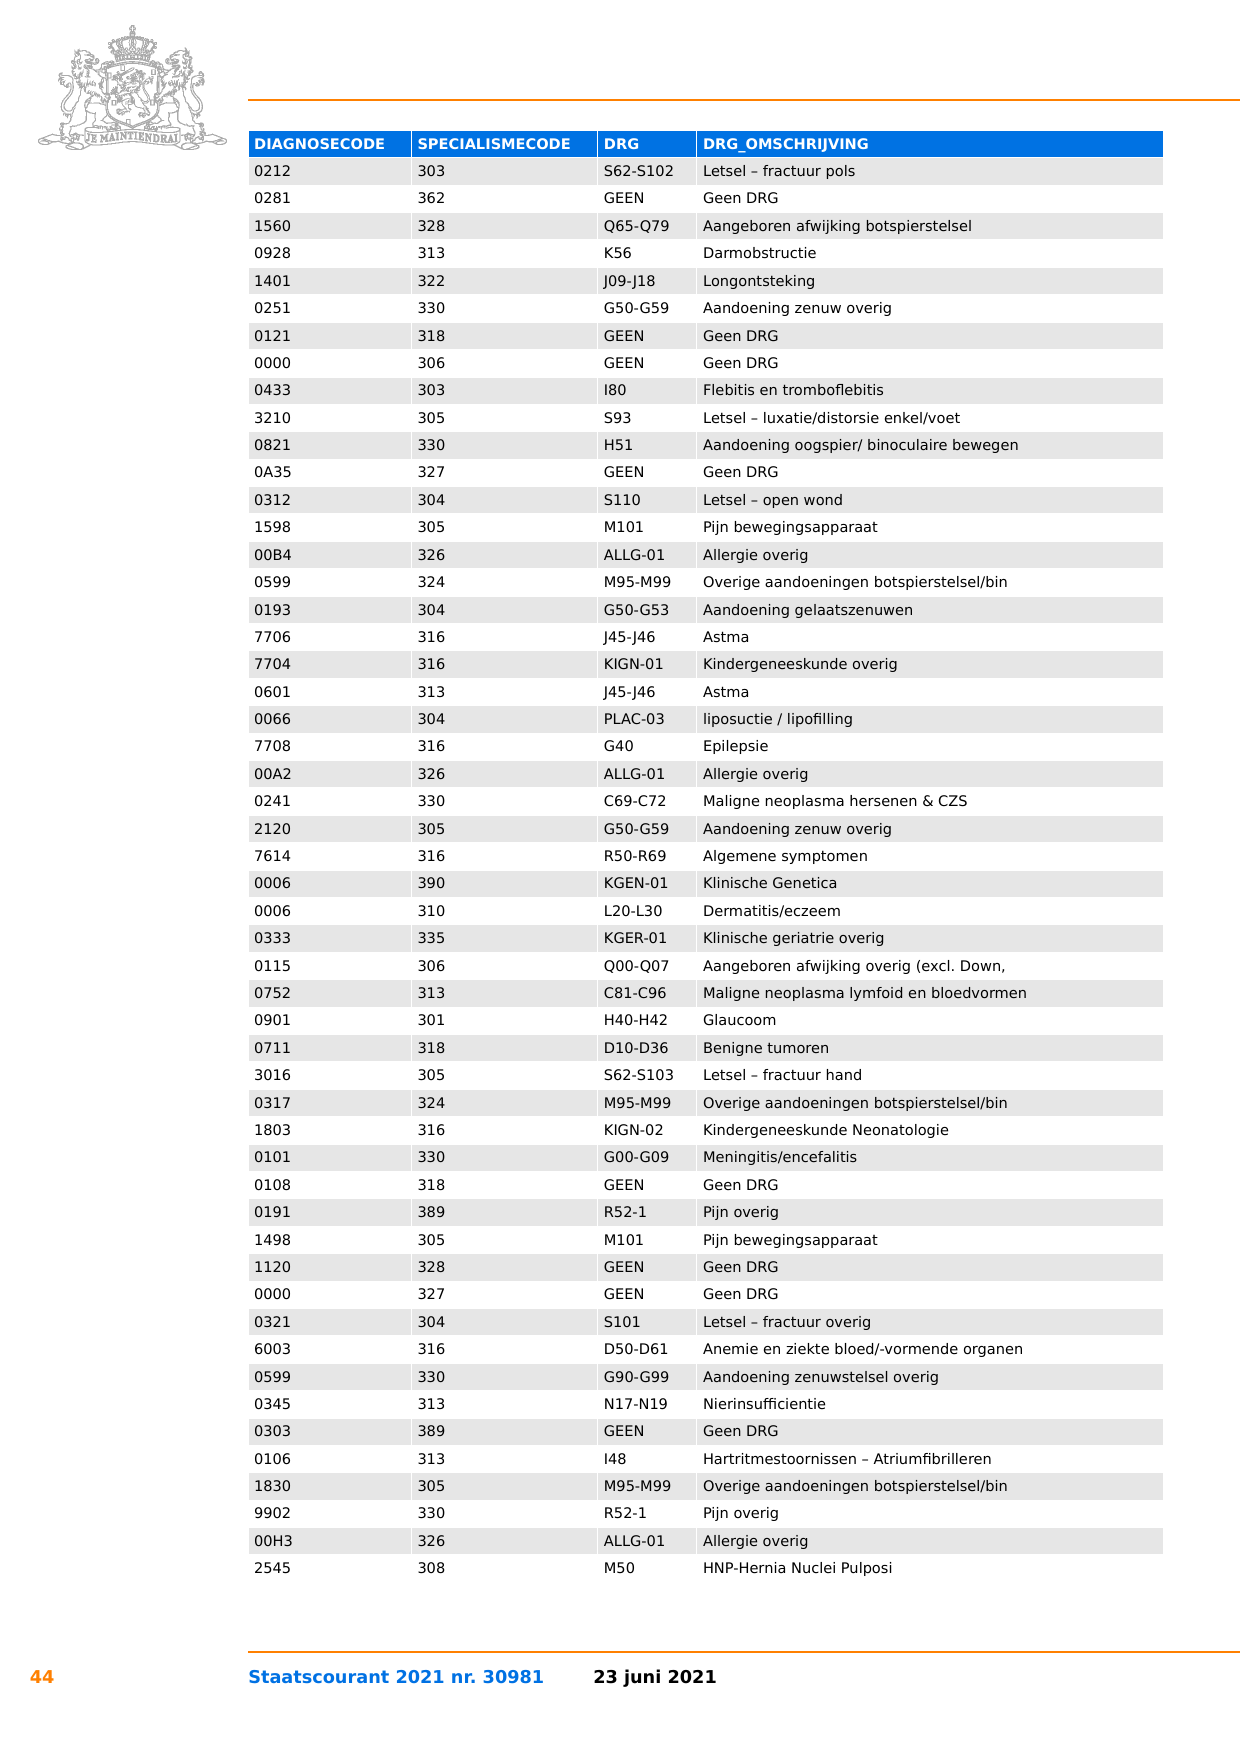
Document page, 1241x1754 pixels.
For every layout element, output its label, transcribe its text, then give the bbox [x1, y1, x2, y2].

table_cell 306 [412, 350, 597, 376]
table_cell 305 [412, 1473, 597, 1500]
table_cell Darmobstructie [697, 241, 1163, 267]
table_cell 318 [412, 1172, 597, 1198]
table_cell ALLG-01 [598, 761, 696, 787]
table_cell 1401 [249, 268, 411, 294]
table_cell 6003 [249, 1336, 411, 1363]
table_cell Aangeboren afwijking overig (excl. Down, [697, 953, 1163, 979]
table_cell 330 [412, 432, 597, 459]
table_cell GEEN [598, 1282, 696, 1308]
table_cell 310 [412, 898, 597, 924]
table_cell Glaucoom [697, 1008, 1163, 1034]
table_cell 0752 [249, 980, 411, 1007]
table_cell 304 [412, 1309, 597, 1335]
table_cell Q65-Q79 [598, 213, 696, 239]
table_cell ALLG-01 [598, 542, 696, 568]
table_cell 3210 [249, 405, 411, 431]
table_cell 0115 [249, 953, 411, 979]
table_cell 313 [412, 1391, 597, 1417]
table_cell Longontsteking [697, 268, 1163, 294]
table_header SPECIALISMECODE [412, 131, 597, 157]
table_cell GEEN [598, 1419, 696, 1445]
table_cell 00A2 [249, 761, 411, 787]
table_cell M95-M99 [598, 1090, 696, 1116]
table_cell Kindergeneeskunde overig [697, 651, 1163, 678]
table_cell 316 [412, 624, 597, 650]
table_cell Aandoening zenuwstelsel overig [697, 1364, 1163, 1390]
table_cell 1598 [249, 515, 411, 541]
table_cell 328 [412, 1254, 597, 1281]
table_cell 0599 [249, 569, 411, 596]
table_header DRG [598, 131, 696, 157]
table_cell M101 [598, 515, 696, 541]
table_cell Letsel – fractuur pols [697, 158, 1163, 185]
table_cell 330 [412, 1145, 597, 1171]
table_cell 7704 [249, 651, 411, 678]
table_cell 324 [412, 1090, 597, 1116]
table_cell M95-M99 [598, 1473, 696, 1500]
table_cell 316 [412, 843, 597, 869]
table_cell GEEN [598, 186, 696, 212]
table_cell 0345 [249, 1391, 411, 1417]
table_cell 0006 [249, 871, 411, 897]
table_cell 0303 [249, 1419, 411, 1445]
table_cell ALLG-01 [598, 1528, 696, 1554]
table_cell 306 [412, 953, 597, 979]
table_cell 2120 [249, 816, 411, 842]
table_cell 0321 [249, 1309, 411, 1335]
table_cell C69-C72 [598, 789, 696, 815]
table_cell Geen DRG [697, 1419, 1163, 1445]
table_cell 0317 [249, 1090, 411, 1116]
table_cell G40 [598, 734, 696, 760]
table_cell 0121 [249, 323, 411, 349]
table_cell Aandoening zenuw overig [697, 295, 1163, 322]
table_cell Benigne tumoren [697, 1035, 1163, 1061]
table_cell D10-D36 [598, 1035, 696, 1061]
table_cell Letsel – fractuur overig [697, 1309, 1163, 1335]
table_cell 3016 [249, 1063, 411, 1089]
table_cell Letsel – luxatie/distorsie enkel/voet [697, 405, 1163, 431]
table_cell 0000 [249, 1282, 411, 1308]
table_cell 326 [412, 1528, 597, 1554]
table_cell Pijn bewegingsapparaat [697, 515, 1163, 541]
table_cell 328 [412, 213, 597, 239]
table_cell Astma [697, 624, 1163, 650]
table_cell 330 [412, 1364, 597, 1390]
table_cell 0101 [249, 1145, 411, 1171]
table_cell 0A35 [249, 460, 411, 486]
table_cell Allergie overig [697, 542, 1163, 568]
table_cell Geen DRG [697, 1254, 1163, 1281]
table_cell Geen DRG [697, 1282, 1163, 1308]
table_cell 0281 [249, 186, 411, 212]
table_cell 0241 [249, 789, 411, 815]
table_cell Allergie overig [697, 761, 1163, 787]
table_cell Aandoening oogspier/ binoculaire bewegen [697, 432, 1163, 459]
table_cell Geen DRG [697, 323, 1163, 349]
table_cell 318 [412, 323, 597, 349]
table_cell I80 [598, 378, 696, 404]
table_cell 0821 [249, 432, 411, 459]
table_cell 0006 [249, 898, 411, 924]
table_cell GEEN [598, 350, 696, 376]
table_cell 00B4 [249, 542, 411, 568]
table_cell 301 [412, 1008, 597, 1034]
table_cell 327 [412, 460, 597, 486]
table_cell 326 [412, 542, 597, 568]
table_cell Pijn overig [697, 1199, 1163, 1226]
table_cell 1120 [249, 1254, 411, 1281]
table_header DRG_OMSCHRIJVING [697, 131, 1163, 157]
table_cell 0599 [249, 1364, 411, 1390]
table_cell 305 [412, 515, 597, 541]
table_cell 313 [412, 679, 597, 705]
table_cell S62-S103 [598, 1063, 696, 1089]
table_cell 327 [412, 1282, 597, 1308]
table_cell 0601 [249, 679, 411, 705]
table_cell 0108 [249, 1172, 411, 1198]
table_cell Geen DRG [697, 460, 1163, 486]
table_cell Maligne neoplasma lymfoid en bloedvormen [697, 980, 1163, 1007]
table_cell KIGN-01 [598, 651, 696, 678]
table_cell S93 [598, 405, 696, 431]
table_cell S101 [598, 1309, 696, 1335]
table_cell 303 [412, 158, 597, 185]
table_cell Aandoening gelaatszenuwen [697, 597, 1163, 623]
table_cell 0066 [249, 706, 411, 733]
table_cell 0106 [249, 1446, 411, 1472]
table_cell Nierinsufficientie [697, 1391, 1163, 1417]
table_cell KGER-01 [598, 925, 696, 952]
table_cell Meningitis/encefalitis [697, 1145, 1163, 1171]
table_cell D50-D61 [598, 1336, 696, 1363]
picture [38, 25, 227, 150]
table_cell 305 [412, 1227, 597, 1253]
table_cell Epilepsie [697, 734, 1163, 760]
table_cell 0193 [249, 597, 411, 623]
table_cell 7614 [249, 843, 411, 869]
table_cell Anemie en ziekte bloed/-vormende organen [697, 1336, 1163, 1363]
table_cell M50 [598, 1556, 696, 1582]
table_cell 326 [412, 761, 597, 787]
table_cell G90-G99 [598, 1364, 696, 1390]
table_cell 7708 [249, 734, 411, 760]
table_cell 330 [412, 789, 597, 815]
table_cell 389 [412, 1199, 597, 1226]
table_cell G50-G53 [598, 597, 696, 623]
table_cell 305 [412, 816, 597, 842]
table_cell 1803 [249, 1117, 411, 1143]
table_cell 0333 [249, 925, 411, 952]
table_cell M101 [598, 1227, 696, 1253]
table_cell 1830 [249, 1473, 411, 1500]
table_cell M95-M99 [598, 569, 696, 596]
table_cell Dermatitis/eczeem [697, 898, 1163, 924]
table_cell GEEN [598, 1172, 696, 1198]
table_cell 316 [412, 1336, 597, 1363]
table_cell Klinische geriatrie overig [697, 925, 1163, 952]
table_header DIAGNOSECODE [249, 131, 411, 157]
table_cell KGEN-01 [598, 871, 696, 897]
table_cell 0901 [249, 1008, 411, 1034]
table_cell Geen DRG [697, 1172, 1163, 1198]
table_cell G50-G59 [598, 816, 696, 842]
table_cell Overige aandoeningen botspierstelsel/bin [697, 569, 1163, 596]
table_cell R50-R69 [598, 843, 696, 869]
table_cell Letsel – fractuur hand [697, 1063, 1163, 1089]
table_cell 0212 [249, 158, 411, 185]
table_cell Overige aandoeningen botspierstelsel/bin [697, 1090, 1163, 1116]
table_cell 313 [412, 980, 597, 1007]
table_cell 305 [412, 1063, 597, 1089]
table_cell G50-G59 [598, 295, 696, 322]
table_cell 330 [412, 1501, 597, 1527]
table_cell Kindergeneeskunde Neonatologie [697, 1117, 1163, 1143]
table_cell 322 [412, 268, 597, 294]
table_cell 318 [412, 1035, 597, 1061]
table_cell 0312 [249, 487, 411, 513]
table_cell 304 [412, 487, 597, 513]
table_cell K56 [598, 241, 696, 267]
table_cell 0928 [249, 241, 411, 267]
table_cell 324 [412, 569, 597, 596]
table_cell 305 [412, 405, 597, 431]
table_cell J45-J46 [598, 679, 696, 705]
table_cell G00-G09 [598, 1145, 696, 1171]
table_cell H40-H42 [598, 1008, 696, 1034]
table_cell Klinische Genetica [697, 871, 1163, 897]
table_cell 330 [412, 295, 597, 322]
table_cell 2545 [249, 1556, 411, 1582]
table_cell Letsel – open wond [697, 487, 1163, 513]
table_cell PLAC-03 [598, 706, 696, 733]
table_cell 303 [412, 378, 597, 404]
table_cell 362 [412, 186, 597, 212]
table_cell 316 [412, 651, 597, 678]
table_cell Flebitis en tromboflebitis [697, 378, 1163, 404]
table_cell J45-J46 [598, 624, 696, 650]
table_cell Overige aandoeningen botspierstelsel/bin [697, 1473, 1163, 1500]
table_cell 00H3 [249, 1528, 411, 1554]
table_cell Geen DRG [697, 350, 1163, 376]
table_cell 304 [412, 706, 597, 733]
table_cell R52-1 [598, 1501, 696, 1527]
table_cell Hartritmestoornissen – Atriumfibrilleren [697, 1446, 1163, 1472]
table_cell Allergie overig [697, 1528, 1163, 1554]
table_cell GEEN [598, 323, 696, 349]
table_cell liposuctie / lipofilling [697, 706, 1163, 733]
table_cell 0711 [249, 1035, 411, 1061]
table_cell Maligne neoplasma hersenen & CZS [697, 789, 1163, 815]
table_cell 308 [412, 1556, 597, 1582]
table_cell 1498 [249, 1227, 411, 1253]
table_cell 304 [412, 597, 597, 623]
table_cell 9902 [249, 1501, 411, 1527]
table_cell N17-N19 [598, 1391, 696, 1417]
table_cell Algemene symptomen [697, 843, 1163, 869]
table_cell 389 [412, 1419, 597, 1445]
table_cell Astma [697, 679, 1163, 705]
table_cell Aandoening zenuw overig [697, 816, 1163, 842]
table_cell Geen DRG [697, 186, 1163, 212]
table_cell J09-J18 [598, 268, 696, 294]
table_cell 0191 [249, 1199, 411, 1226]
table_cell 0433 [249, 378, 411, 404]
table_cell Q00-Q07 [598, 953, 696, 979]
table_cell 335 [412, 925, 597, 952]
table_cell S62-S102 [598, 158, 696, 185]
table_cell Aangeboren afwijking botspierstelsel [697, 213, 1163, 239]
table_cell GEEN [598, 1254, 696, 1281]
table_cell GEEN [598, 460, 696, 486]
table_cell R52-1 [598, 1199, 696, 1226]
table_cell Pijn overig [697, 1501, 1163, 1527]
table_cell 0000 [249, 350, 411, 376]
table_cell 390 [412, 871, 597, 897]
table_cell C81-C96 [598, 980, 696, 1007]
table_cell H51 [598, 432, 696, 459]
table_cell 0251 [249, 295, 411, 322]
table_cell 313 [412, 1446, 597, 1472]
table_cell 7706 [249, 624, 411, 650]
table_cell Pijn bewegingsapparaat [697, 1227, 1163, 1253]
table_cell S110 [598, 487, 696, 513]
table_cell 1560 [249, 213, 411, 239]
table_cell 316 [412, 734, 597, 760]
table_cell L20-L30 [598, 898, 696, 924]
table_cell 313 [412, 241, 597, 267]
table_cell HNP-Hernia Nuclei Pulposi [697, 1556, 1163, 1582]
table_cell 316 [412, 1117, 597, 1143]
table_cell I48 [598, 1446, 696, 1472]
table_cell KIGN-02 [598, 1117, 696, 1143]
